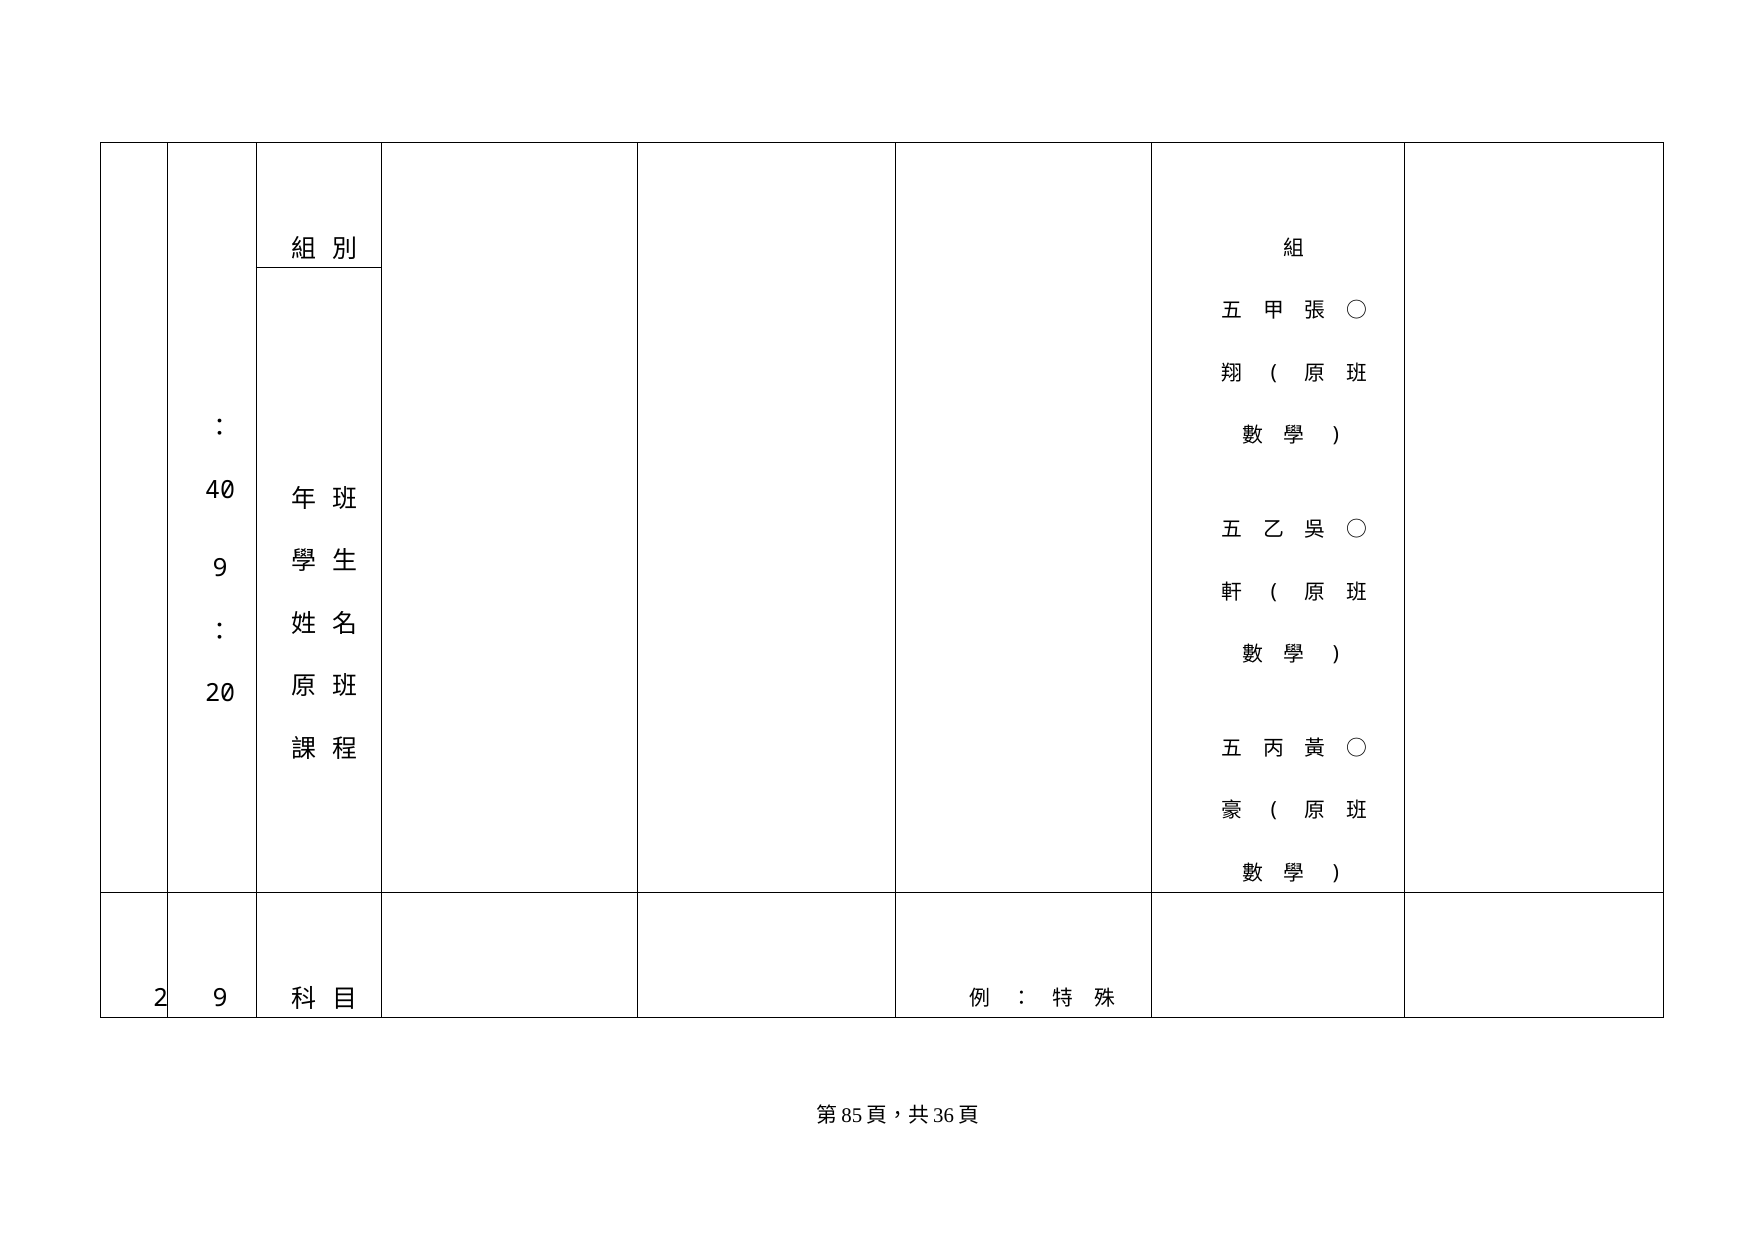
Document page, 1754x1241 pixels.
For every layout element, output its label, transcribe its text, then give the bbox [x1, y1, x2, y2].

table_cell 2 [101, 893, 167, 1017]
table_cell 例：特殊 [896, 893, 1151, 1017]
table_cell [101, 143, 167, 892]
table_cell [638, 143, 895, 892]
table_cell ：40 9：20 [168, 143, 256, 892]
table_cell [896, 143, 1151, 892]
table_cell 科目 [257, 893, 381, 1017]
table_cell [382, 893, 637, 1017]
table_cell 組別 [257, 143, 381, 267]
table_cell 組 五甲張○翔(原班數學) 五乙吳○軒(原班數學) 五丙黃○豪(原班數學) [1152, 143, 1404, 892]
table_cell [638, 893, 895, 1017]
table_cell 年班 學生姓名 原班課程 [257, 268, 381, 892]
table_cell 9 [168, 893, 256, 1017]
table_cell [1152, 893, 1404, 1017]
table_cell [1405, 893, 1663, 1017]
table_cell [382, 143, 637, 892]
table_cell [1405, 143, 1663, 892]
